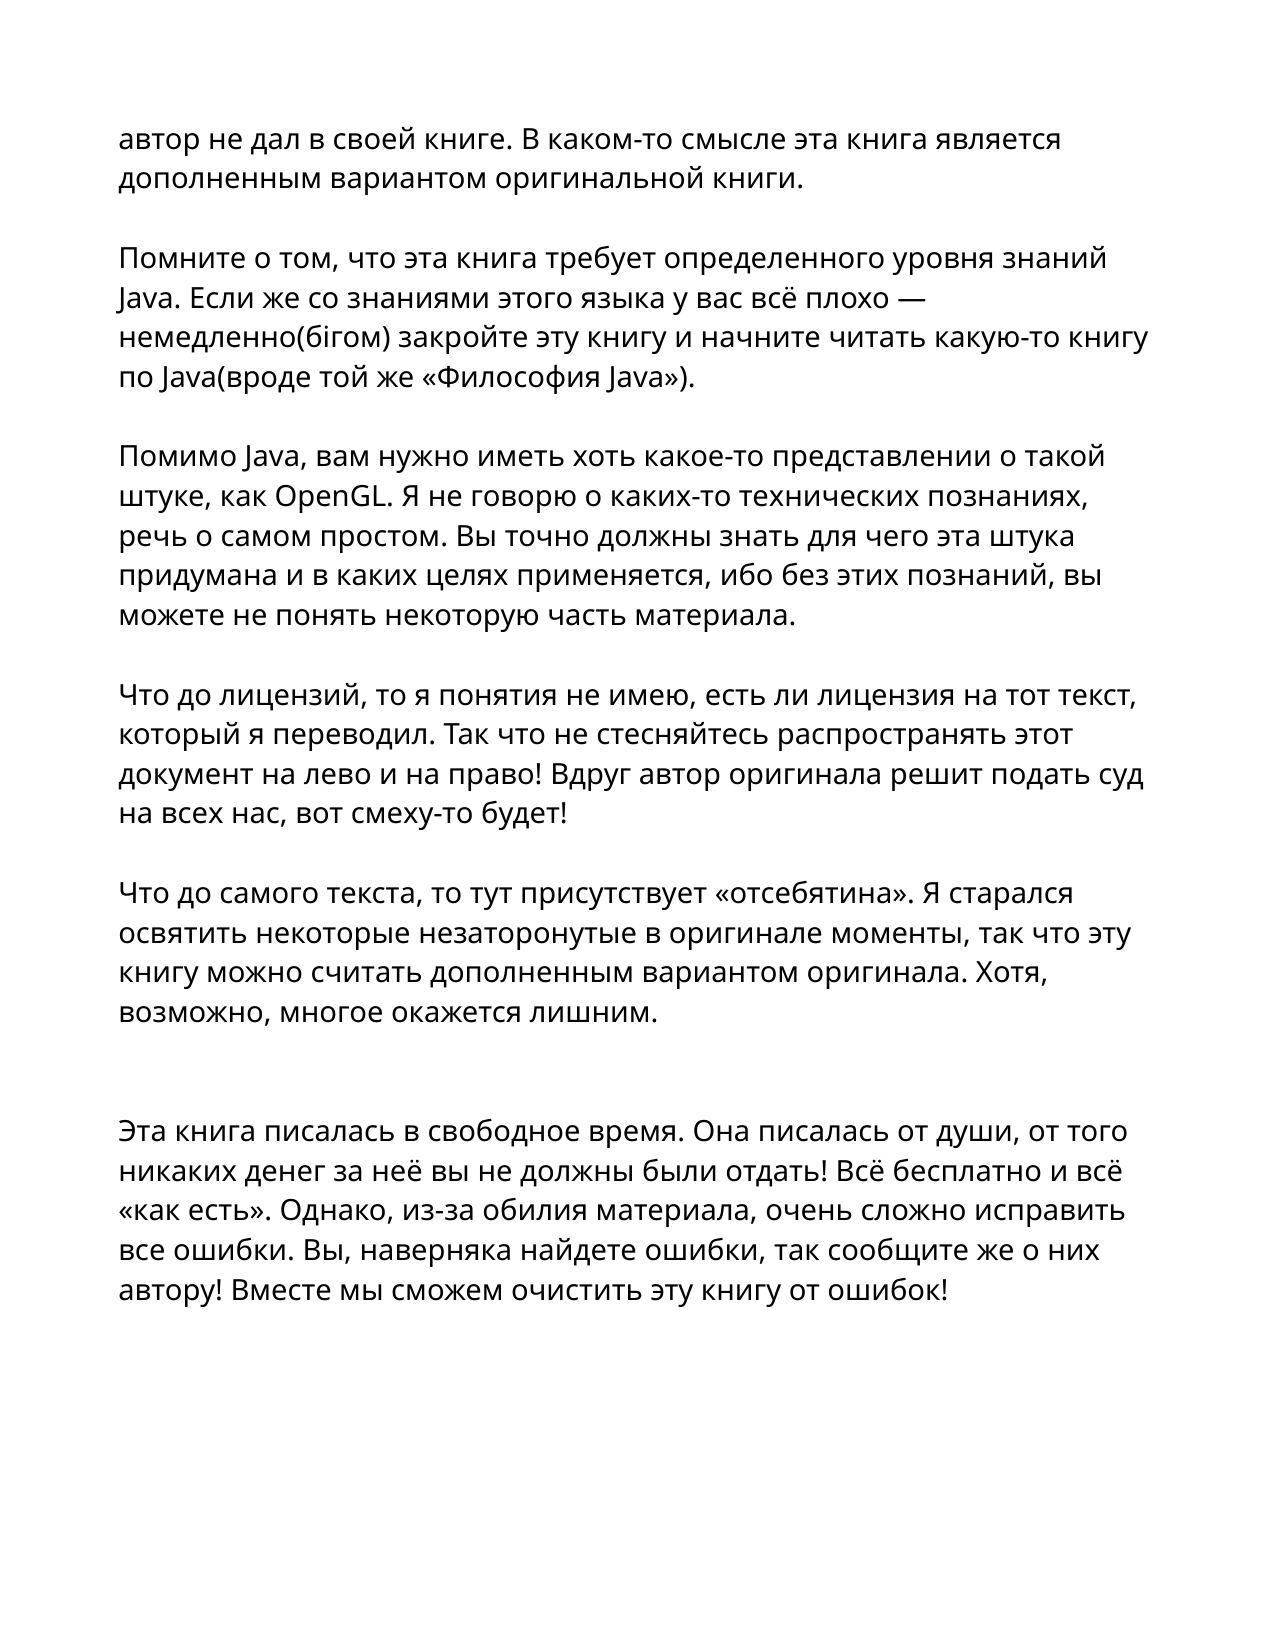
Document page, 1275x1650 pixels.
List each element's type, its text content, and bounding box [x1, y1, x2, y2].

text автор не дал в своей книге. В каком-то смысле эта книга является дополненным вариантом оригинальной книги. [118, 118, 1157, 197]
text Эта книга писалась в свободное время. Она писалась от души, от того никаких денег за неё вы не должны были отдать! Всё бесплатно и всё «как есть». Однако, из-за обилия материала, очень сложно исправить все ошибки. Вы, наверняка найдете ошибки, так сообщите же о них автору! Вместе мы сможем очистить эту книгу от ошибок! [118, 1110, 1157, 1309]
text Помните о том, что эта книга требует определенного уровня знаний Java. Если же со знаниями этого языка у вас всё плохо — немедленно(бiгом) закройте эту книгу и начните читать какую-то книгу по Java(вроде той же «Философия Java»). [118, 237, 1157, 396]
text Помимо Java, вам нужно иметь хоть какое-то представлении о такой штуке, как OpenGL. Я не говорю о каких-то технических познаниях, речь о самом простом. Вы точно должны знать для чего эта штука придумана и в каких целях применяется, ибо без этих познаний, вы можете не понять некоторую часть материала. [118, 436, 1157, 634]
text Что до лицензий, то я понятия не имею, есть ли лицензия на тот текст, который я переводил. Так что не стесняйтесь распространять этот документ на лево и на право! Вдруг автор оригинала решит подать суд на всех нас, вот смеху-то будет! [118, 674, 1157, 832]
text Что до самого текста, то тут присутствует «отсебятина». Я старался освятить некоторые незаторонутые в оригинале моменты, так что эту книгу можно считать дополненным вариантом оригинала. Хотя, возможно, многое окажется лишним. [118, 872, 1157, 1031]
